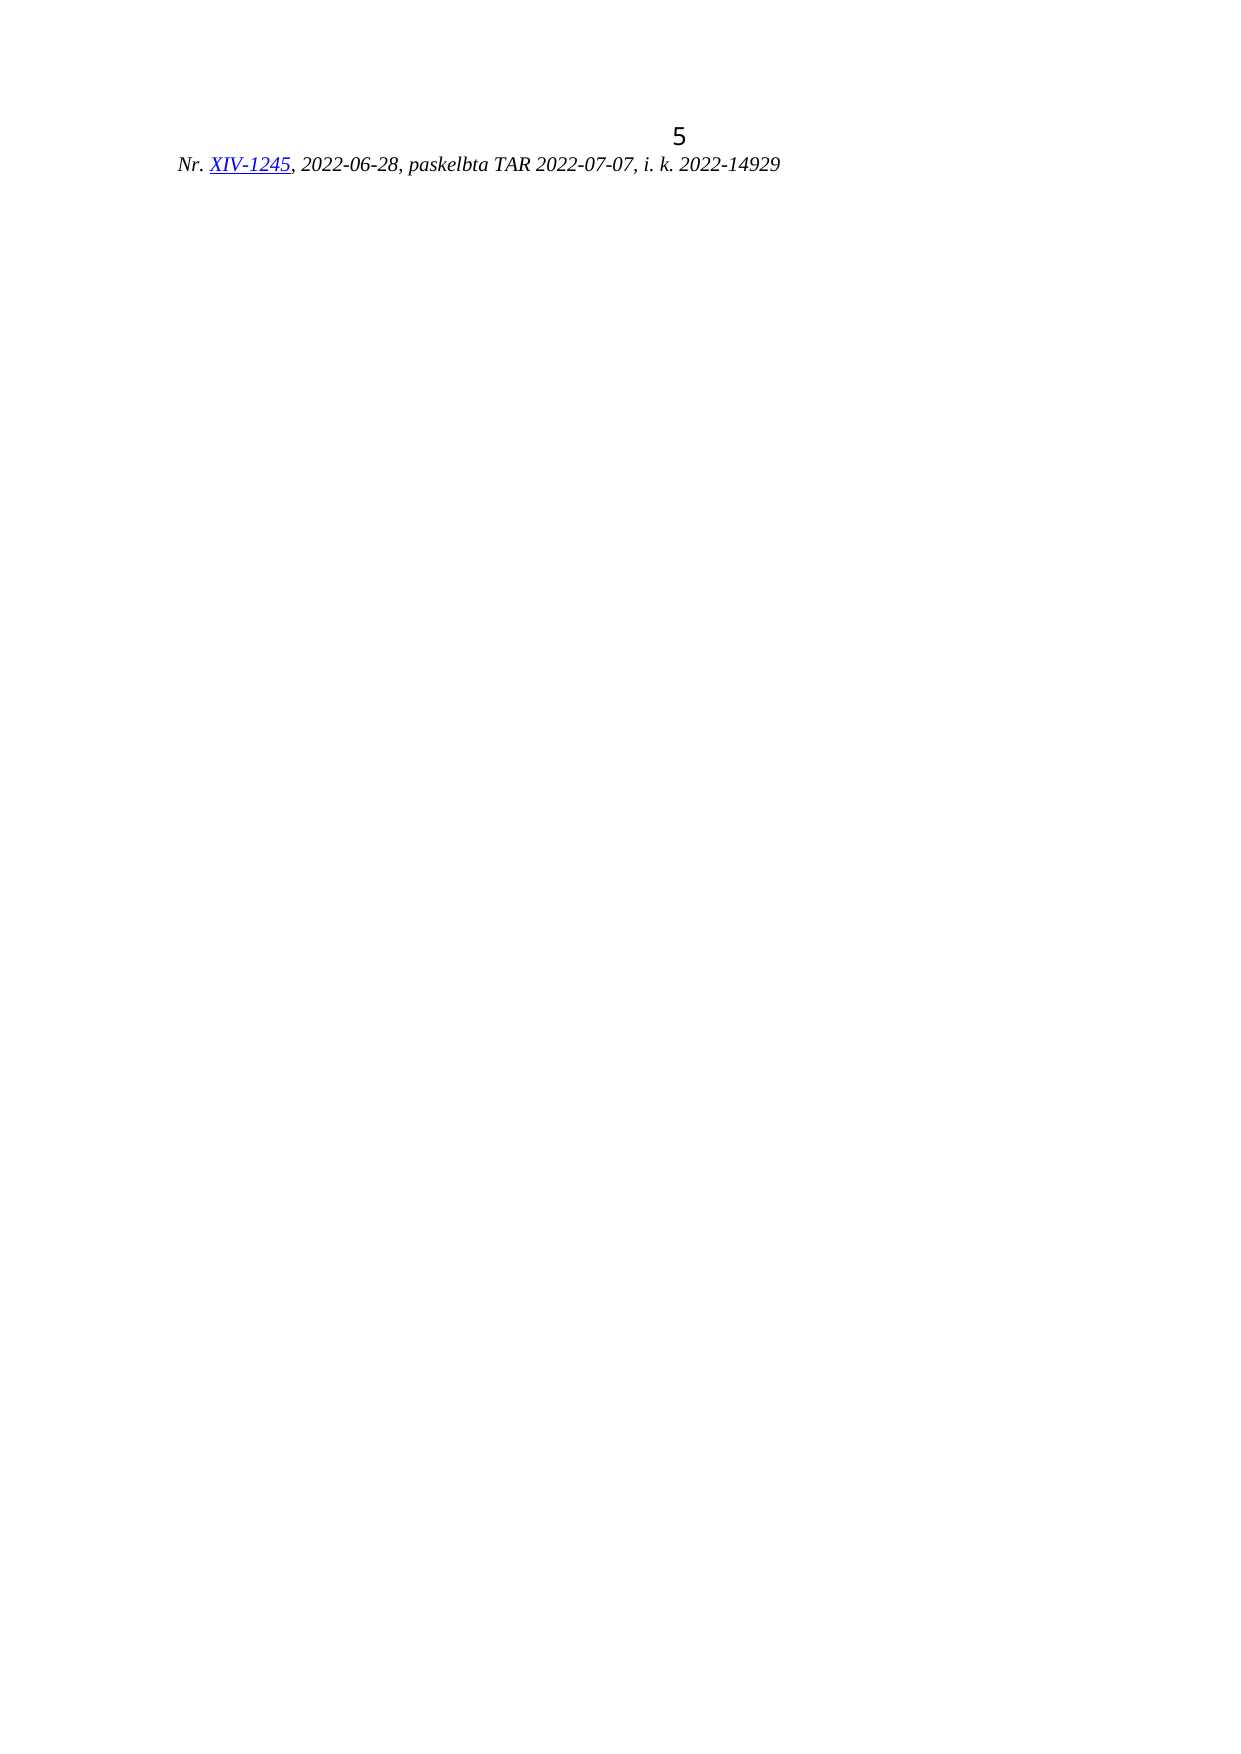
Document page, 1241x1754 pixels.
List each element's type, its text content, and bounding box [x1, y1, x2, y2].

text Nr. XIV-1245, 2022-06-28, paskelbta TAR 2022-07-07, i. k. 2022-14929 [177, 152, 1181, 176]
